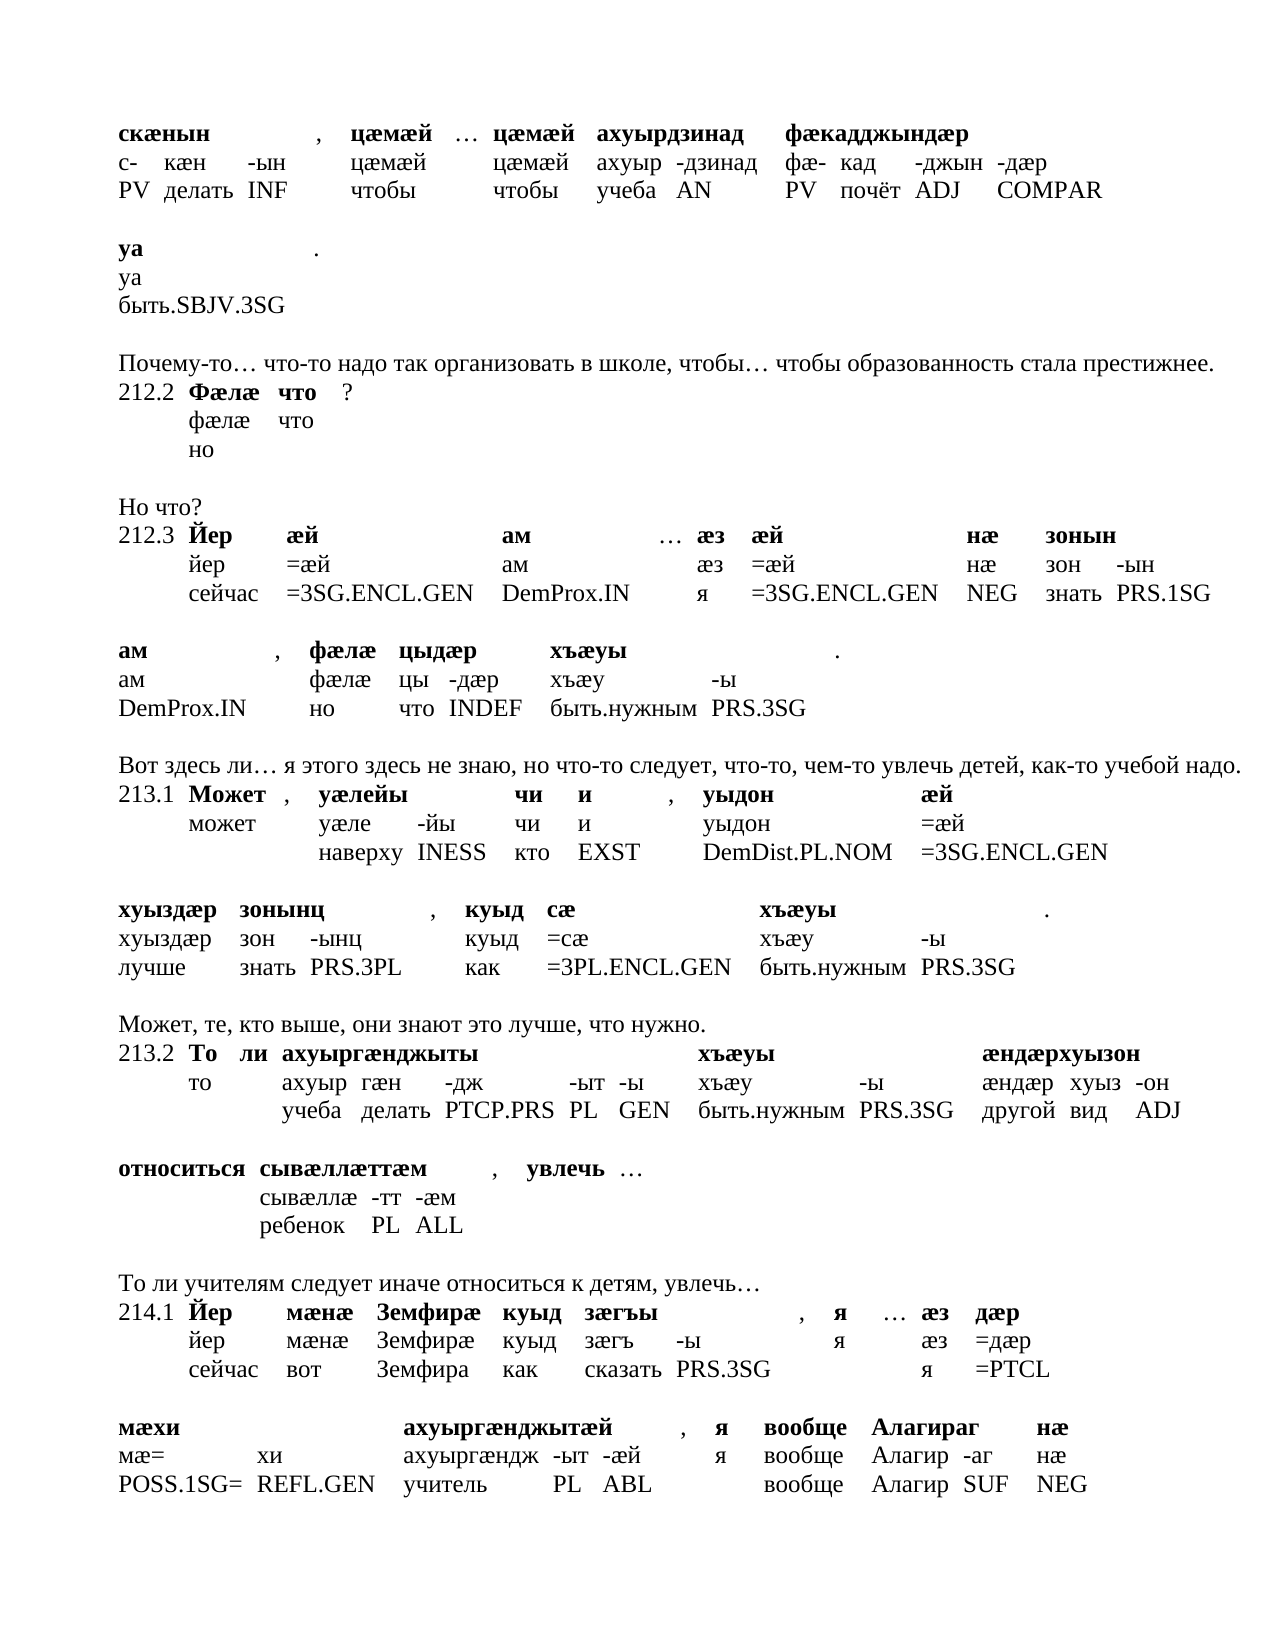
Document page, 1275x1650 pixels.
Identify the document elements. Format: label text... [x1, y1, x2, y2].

text То [188, 1038, 226, 1067]
text гæн [361, 1067, 431, 1096]
text NEG [966, 578, 1018, 607]
text æндæрхуызон [982, 1038, 1195, 1067]
text , [799, 1297, 820, 1326]
text йер [188, 549, 259, 578]
text Земфира [376, 1354, 475, 1383]
text быть.нужным [550, 693, 697, 722]
text цы [399, 664, 435, 693]
text ахуыргæнджыты [282, 1038, 684, 1067]
text Алагир [871, 1441, 949, 1469]
text что [399, 693, 435, 722]
text что [278, 406, 314, 434]
text … [658, 521, 683, 549]
text -тт [371, 1182, 401, 1211]
text хъæуы [759, 894, 1030, 923]
text ALL [415, 1211, 464, 1239]
text , [668, 779, 689, 808]
text -аг [963, 1441, 1009, 1469]
text знать [1045, 578, 1102, 607]
text -ы [921, 923, 1016, 952]
text PL [371, 1211, 401, 1239]
text 212.3 [118, 521, 174, 549]
text цæмæй [350, 118, 440, 147]
text -ыт [553, 1441, 589, 1469]
text наверху [318, 837, 403, 866]
text хуыздæр [118, 894, 226, 923]
text и [578, 808, 640, 837]
text как [465, 952, 519, 981]
text чтобы [493, 176, 569, 204]
text -ы [859, 1067, 954, 1096]
text быть.SBJV.3SG [118, 291, 285, 319]
text я [715, 1412, 750, 1441]
text Земфирæ [376, 1297, 489, 1326]
text лучше [118, 952, 212, 981]
text æз [697, 521, 737, 549]
text зонынц [239, 894, 416, 923]
text -ын [247, 147, 288, 176]
text 212.2 [118, 377, 174, 406]
text я [921, 1354, 948, 1383]
text зон [1045, 549, 1102, 578]
text , [316, 118, 337, 147]
text æз [921, 1326, 948, 1354]
text нæ [1036, 1441, 1088, 1469]
text куыд [465, 894, 533, 923]
text куыд [502, 1326, 557, 1354]
text уæле [318, 808, 403, 837]
text DemDist.PL.NOM [703, 837, 893, 866]
text кæн [164, 147, 234, 176]
text -дж [444, 1067, 555, 1096]
text мæнæ [286, 1297, 363, 1326]
text зæгъ [584, 1326, 662, 1354]
text PTCP.PRS [444, 1096, 555, 1124]
text ахуырдзинад [596, 118, 771, 147]
text , [680, 1412, 701, 1441]
text ребенок [259, 1211, 357, 1239]
text фæлæ [309, 664, 371, 693]
text INESS [417, 837, 487, 866]
text вообще [764, 1412, 857, 1441]
text =3SG.ENCL.GEN [751, 578, 939, 607]
text но [188, 434, 250, 463]
text нæ [966, 521, 1032, 549]
text кад [840, 147, 901, 176]
text цæмæй [493, 118, 583, 147]
text хъæуы [550, 636, 820, 664]
text PV [118, 176, 150, 204]
text фæкадджындæр [785, 118, 1116, 147]
text вообще [764, 1441, 844, 1469]
text с- [118, 147, 150, 176]
text учеба [596, 176, 662, 204]
text чи [514, 779, 564, 808]
text -дæр [449, 664, 522, 693]
text =PTCL [975, 1354, 1051, 1383]
text … [619, 1153, 644, 1182]
text -ыт [569, 1067, 605, 1096]
text учитель [403, 1469, 539, 1498]
text =дæр [975, 1326, 1051, 1354]
text PRS.3SG [711, 693, 806, 722]
text . [834, 636, 855, 664]
text цæмæй [350, 147, 426, 176]
text ам [118, 664, 247, 693]
text INDEF [449, 693, 522, 722]
text ADJ [914, 176, 983, 204]
text … [454, 118, 479, 147]
text -дæр [997, 147, 1103, 176]
text почёт [840, 176, 901, 204]
text ахуыргæнджытæй [403, 1412, 666, 1441]
text DemProx.IN [118, 693, 247, 722]
text хуыз [1069, 1067, 1121, 1096]
text -ы [619, 1067, 670, 1096]
text Вот здесь ли… я этого здесь не знаю, но что-то следует, что-то, чем-то увлечь детей, как-то учебой надо. [118, 751, 1249, 779]
text Фæлæ [188, 377, 264, 406]
text =æй [751, 549, 939, 578]
text =3SG.ENCL.GEN [921, 837, 1108, 866]
text фæлæ [309, 636, 385, 664]
text æй [921, 779, 1122, 808]
text уæлейы [318, 779, 501, 808]
text =æй [921, 808, 1108, 837]
text COMPAR [997, 176, 1103, 204]
text -дзинад [676, 147, 757, 176]
text GEN [619, 1096, 670, 1124]
text уа [118, 233, 299, 262]
text PRS.3SG [676, 1354, 771, 1383]
text может [188, 808, 256, 837]
text 213.2 [118, 1038, 174, 1067]
text Но что? [118, 492, 1249, 521]
text EXST [578, 837, 640, 866]
text ам [502, 521, 644, 549]
text =3SG.ENCL.GEN [286, 578, 474, 607]
text PL [553, 1469, 589, 1498]
text сейчас [188, 578, 259, 607]
text йер [188, 1326, 259, 1354]
text То ли учителям следует иначе относиться к детям, увлечь… [118, 1268, 1249, 1297]
text PRS.1SG [1116, 578, 1211, 607]
text æндæр [982, 1067, 1056, 1096]
text сказать [584, 1354, 662, 1383]
text PRS.3SG [859, 1096, 954, 1124]
text ? [342, 377, 363, 406]
text зæгъы [584, 1297, 785, 1326]
text DemProx.IN [502, 578, 630, 607]
text -ы [711, 664, 806, 693]
text относиться [118, 1153, 246, 1182]
text сывæллæ [259, 1182, 357, 1211]
text сæ [547, 894, 746, 923]
text =æй [286, 549, 474, 578]
text , [430, 894, 451, 923]
text знать [239, 952, 296, 981]
text POSS.1SG= [118, 1469, 243, 1498]
text быть.нужным [698, 1096, 845, 1124]
text Алагираг [871, 1412, 1023, 1441]
text -æй [602, 1441, 653, 1469]
text нæ [1036, 1412, 1102, 1441]
text Алагир [871, 1469, 949, 1498]
text сейчас [188, 1354, 259, 1383]
text ахуыр [282, 1067, 347, 1096]
text хъæуы [698, 1038, 968, 1067]
text -йы [417, 808, 487, 837]
text мæнæ [286, 1326, 349, 1354]
text кто [514, 837, 550, 866]
text хи [257, 1441, 375, 1469]
text ахуыр [596, 147, 662, 176]
text делать [361, 1096, 431, 1124]
text . [313, 233, 334, 262]
text Йер [188, 521, 272, 549]
text вообще [764, 1469, 844, 1498]
text -ын [1116, 549, 1211, 578]
text ам [502, 549, 630, 578]
text хъæу [550, 664, 697, 693]
text PRS.3SG [921, 952, 1016, 981]
text что [278, 377, 328, 406]
text дæр [975, 1297, 1064, 1326]
text 213.1 [118, 779, 174, 808]
text я [833, 1297, 868, 1326]
text то [188, 1067, 212, 1096]
text куыд [465, 923, 519, 952]
text и [578, 779, 654, 808]
text чи [514, 808, 550, 837]
text ам [118, 636, 261, 664]
text Может [188, 779, 270, 808]
text ли [239, 1038, 268, 1067]
text Может, те, кто выше, они знают это лучше, что нужно. [118, 1009, 1249, 1038]
text PL [569, 1096, 605, 1124]
text другой [982, 1096, 1056, 1124]
text цæмæй [493, 147, 569, 176]
text Йер [188, 1297, 272, 1326]
text зон [239, 923, 296, 952]
text мæхи [118, 1412, 389, 1441]
text -ы [676, 1326, 771, 1354]
text , [492, 1153, 513, 1182]
text æз [697, 549, 723, 578]
text ADJ [1135, 1096, 1181, 1124]
text хъæу [759, 923, 907, 952]
text цыдæр [399, 636, 536, 664]
text как [502, 1354, 557, 1383]
text -джын [914, 147, 983, 176]
text уа [118, 262, 285, 291]
text SUF [963, 1469, 1009, 1498]
text но [309, 693, 371, 722]
text REFL.GEN [257, 1469, 375, 1498]
text INF [247, 176, 288, 204]
text , [274, 636, 295, 664]
text увлечь [526, 1153, 605, 1182]
text ABL [602, 1469, 653, 1498]
text PV [785, 176, 826, 204]
text … [882, 1297, 907, 1326]
text вид [1069, 1096, 1121, 1124]
text вот [286, 1354, 349, 1383]
text AN [676, 176, 757, 204]
text фæ- [785, 147, 826, 176]
text NEG [1036, 1469, 1088, 1498]
text , [283, 779, 304, 808]
text фæлæ [188, 406, 250, 434]
text PRS.3PL [310, 952, 402, 981]
text нæ [966, 549, 1018, 578]
text чтобы [350, 176, 426, 204]
text ахуыргæндж [403, 1441, 539, 1469]
text я [715, 1441, 736, 1469]
text =сæ [547, 923, 732, 952]
text Земфирæ [376, 1326, 475, 1354]
text уыдон [703, 779, 907, 808]
text мæ= [118, 1441, 243, 1469]
text æй [751, 521, 953, 549]
text хуыздæр [118, 923, 212, 952]
text =3PL.ENCL.GEN [547, 952, 732, 981]
text æй [286, 521, 488, 549]
text æз [921, 1297, 961, 1326]
text -ынц [310, 923, 402, 952]
text -он [1135, 1067, 1181, 1096]
text 214.1 [118, 1297, 174, 1326]
text хъæу [698, 1067, 845, 1096]
text быть.нужным [759, 952, 907, 981]
text учеба [282, 1096, 347, 1124]
text . [1043, 894, 1064, 923]
text скæнын [118, 118, 302, 147]
text -æм [415, 1182, 464, 1211]
text я [833, 1326, 854, 1354]
text куыд [502, 1297, 571, 1326]
text сывæллæттæм [259, 1153, 478, 1182]
text я [697, 578, 723, 607]
text делать [164, 176, 234, 204]
text зонын [1045, 521, 1225, 549]
text Почему-то… что-то надо так организовать в школе, чтобы… чтобы образованность стала престижнее. [118, 348, 1249, 377]
text уыдон [703, 808, 893, 837]
